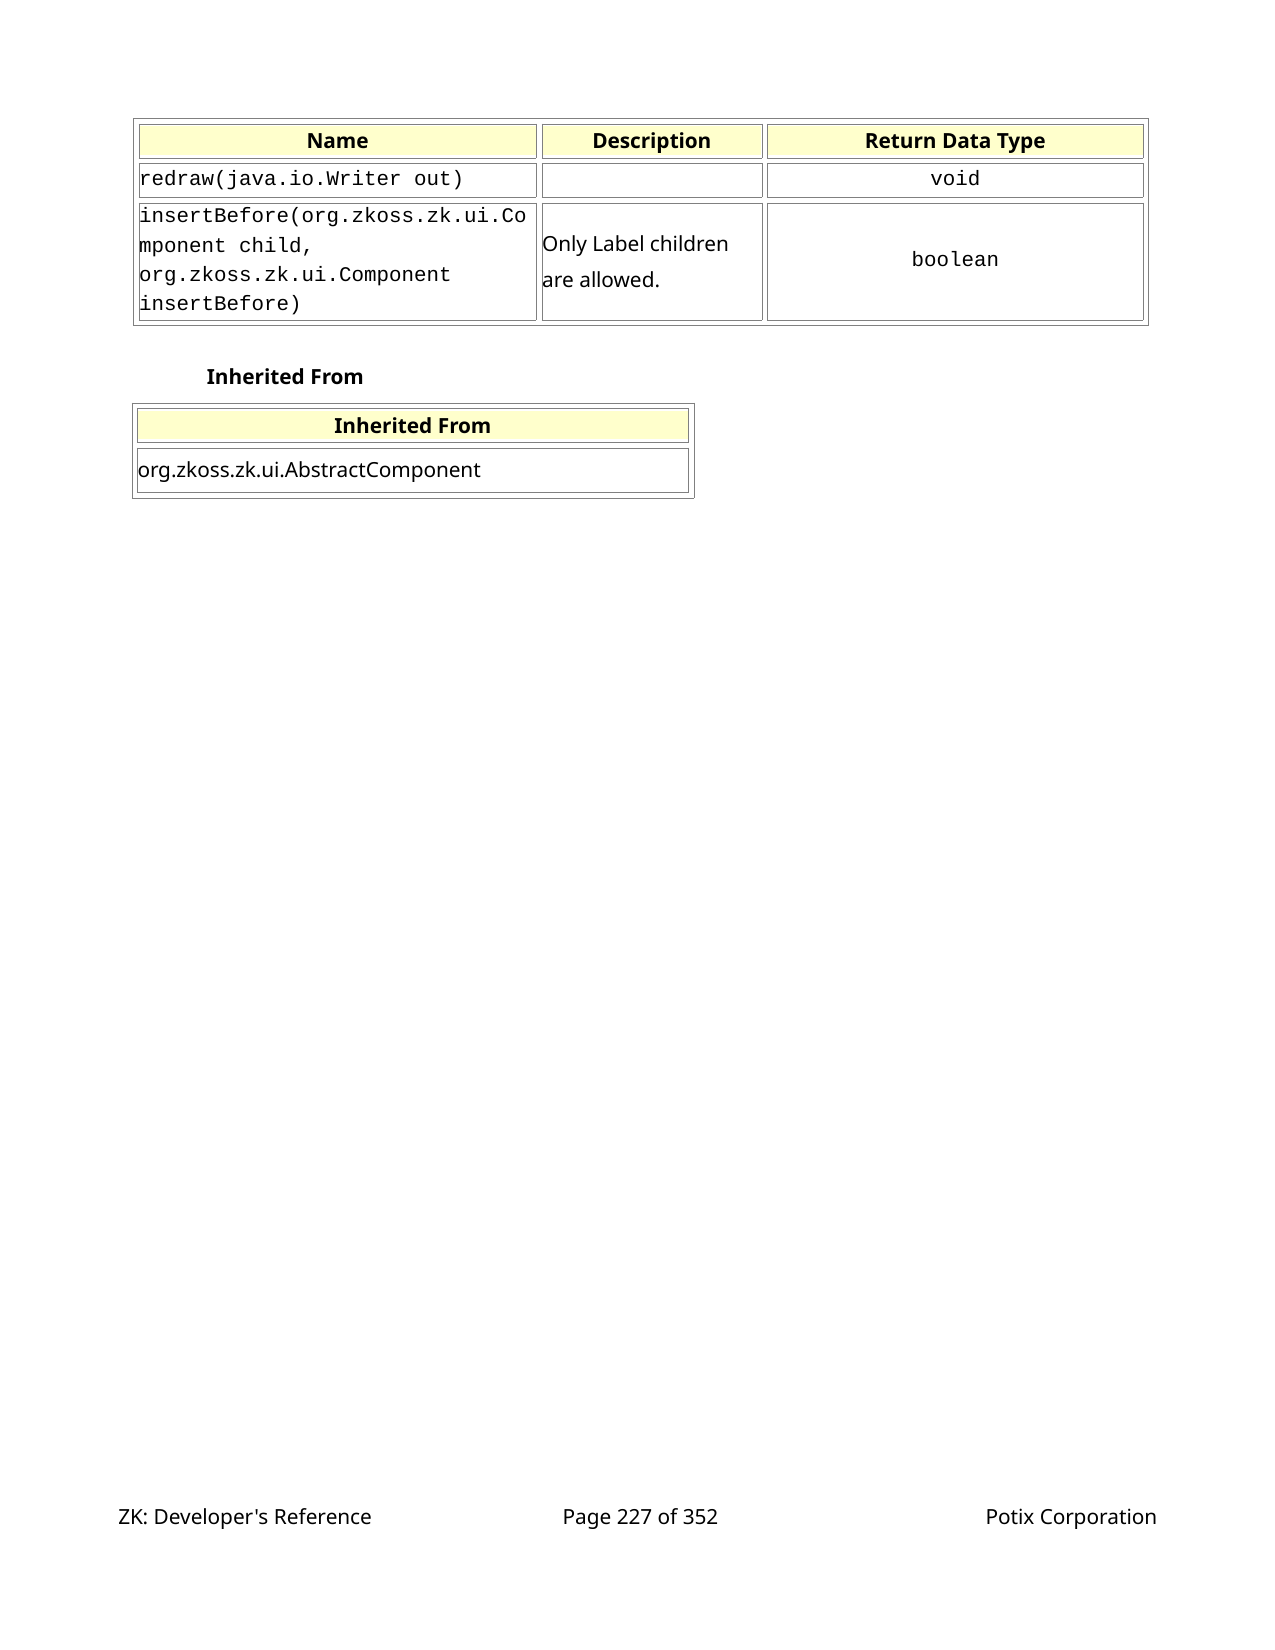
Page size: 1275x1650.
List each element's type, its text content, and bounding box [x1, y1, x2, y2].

subtitle Inherited From [207, 362, 1157, 390]
table_header Inherited From [134, 404, 691, 442]
table_cell org.zkoss.zk.ui.AbstractComponent [134, 442, 691, 492]
table_header Description [539, 119, 764, 158]
table_cell redraw(java.io.Writer out) [136, 158, 539, 197]
table_header Name [136, 119, 539, 158]
table_cell [543, 164, 762, 197]
table_cell insertBefore(org.zkoss.zk.ui.Component child, org.zkoss.zk.ui.Component insertBefore) [136, 197, 539, 320]
table_header Return Data Type [764, 119, 1146, 158]
table_cell void [764, 158, 1146, 197]
table_cell [539, 158, 764, 197]
table_cell boolean [764, 197, 1146, 320]
table_cell Only Label children are allowed. [539, 197, 764, 320]
